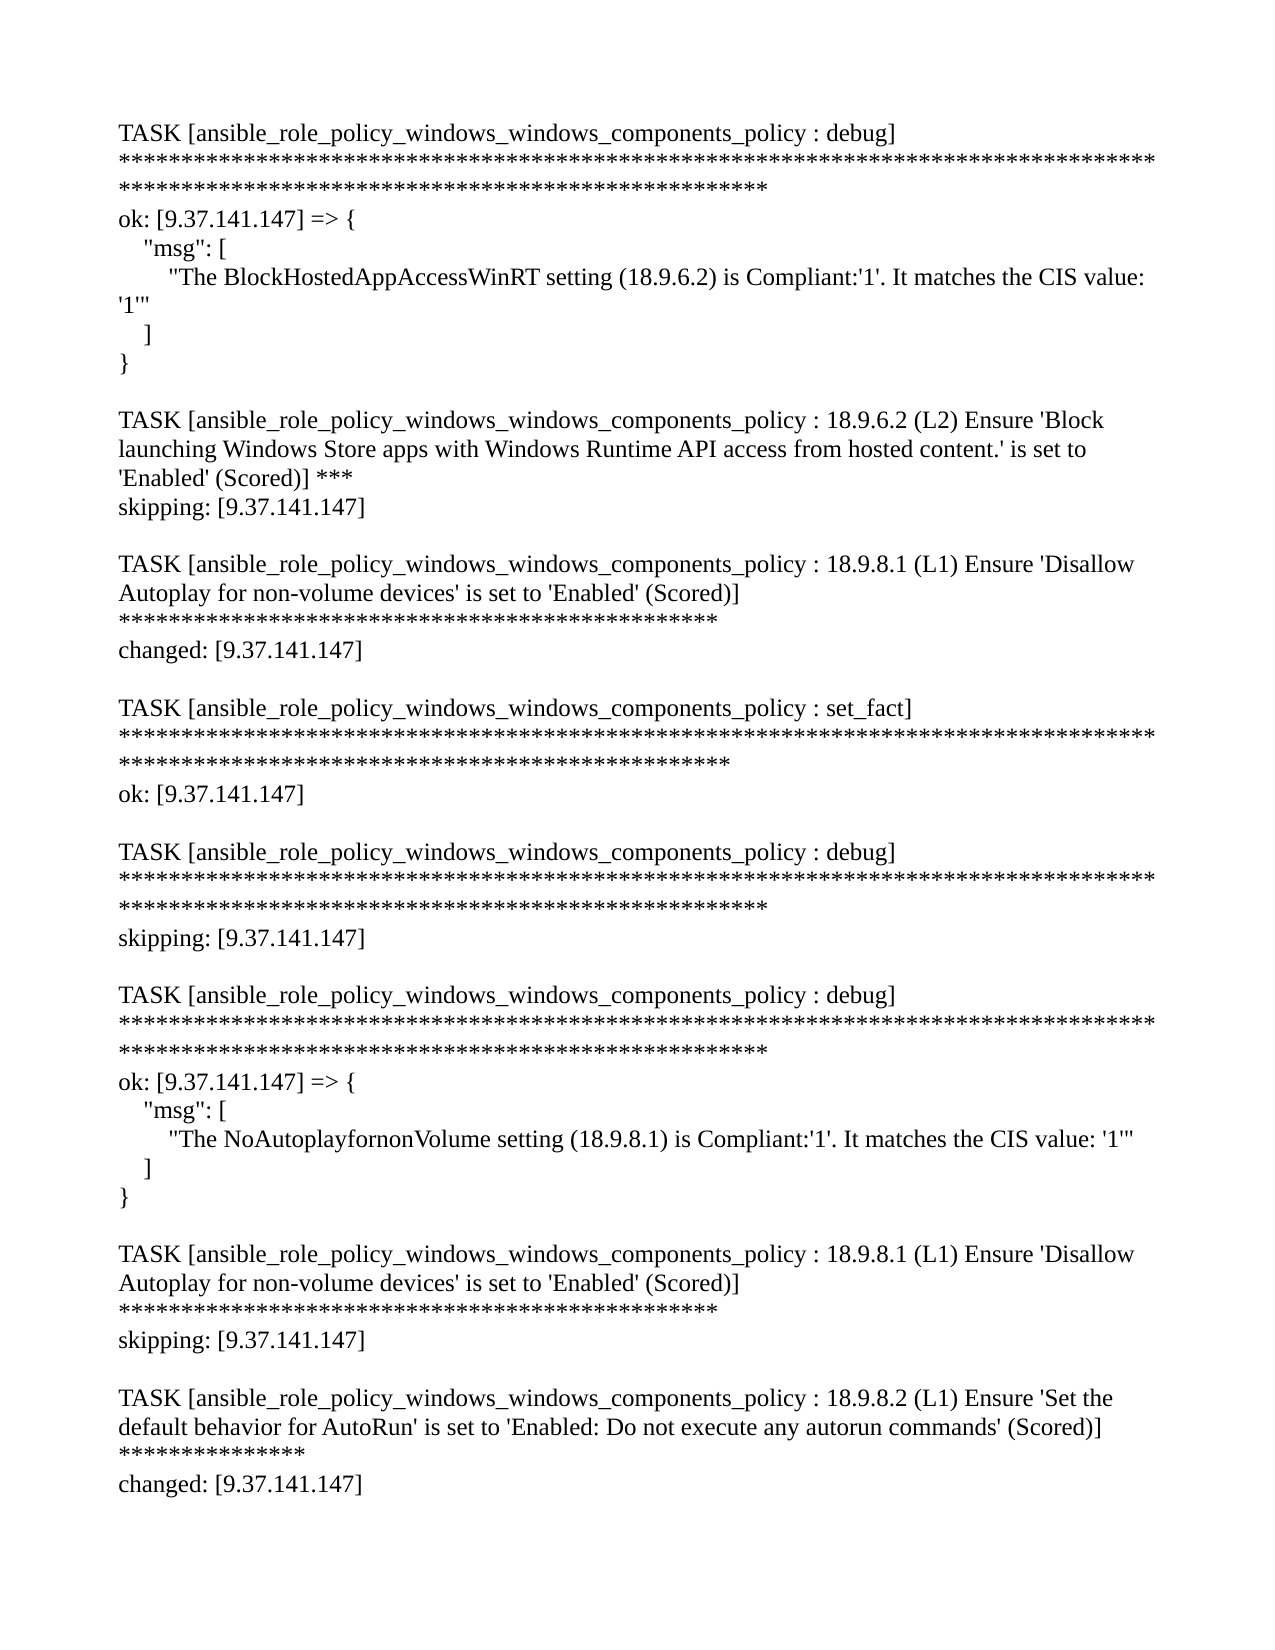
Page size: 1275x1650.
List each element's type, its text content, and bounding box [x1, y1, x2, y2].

text "msg": [ [118, 233, 1157, 262]
text } [118, 348, 1157, 377]
text ok: [9.37.141.147] => { [118, 1067, 1157, 1096]
text skipping: [9.37.141.147] [118, 923, 1157, 952]
text TASK [ansible_role_policy_windows_windows_components_policy : debug] *************************************************************************************************************************************** [118, 837, 1157, 923]
text } [118, 1182, 1157, 1211]
text changed: [9.37.141.147] [118, 636, 1157, 664]
text TASK [ansible_role_policy_windows_windows_components_policy : 18.9.8.1 (L1) Ensure 'Disallow Autoplay for non-volume devices' is set to 'Enabled' (Scored)] ************************************************ [118, 1239, 1157, 1326]
text TASK [ansible_role_policy_windows_windows_components_policy : 18.9.6.2 (L2) Ensure 'Block launching Windows Store apps with Windows Runtime API access from hosted content.' is set to 'Enabled' (Scored)] *** [118, 406, 1157, 492]
text ] [118, 1153, 1157, 1182]
text TASK [ansible_role_policy_windows_windows_components_policy : set_fact] ************************************************************************************************************************************ [118, 693, 1157, 779]
text ok: [9.37.141.147] => { [118, 204, 1157, 233]
text TASK [ansible_role_policy_windows_windows_components_policy : debug] *************************************************************************************************************************************** [118, 981, 1157, 1067]
text ok: [9.37.141.147] [118, 779, 1157, 808]
text TASK [ansible_role_policy_windows_windows_components_policy : 18.9.8.2 (L1) Ensure 'Set the default behavior for AutoRun' is set to 'Enabled: Do not execute any autorun commands' (Scored)] *************** [118, 1383, 1157, 1469]
text "msg": [ [118, 1096, 1157, 1124]
text TASK [ansible_role_policy_windows_windows_components_policy : debug] *************************************************************************************************************************************** [118, 118, 1157, 204]
text changed: [9.37.141.147] [118, 1469, 1157, 1498]
text "The NoAutoplayfornonVolume setting (18.9.8.1) is Compliant:'1'. It matches the CIS value: '1'" [118, 1124, 1157, 1153]
text "The BlockHostedAppAccessWinRT setting (18.9.6.2) is Compliant:'1'. It matches the CIS value: '1'" [118, 262, 1157, 319]
text skipping: [9.37.141.147] [118, 492, 1157, 521]
text TASK [ansible_role_policy_windows_windows_components_policy : 18.9.8.1 (L1) Ensure 'Disallow Autoplay for non-volume devices' is set to 'Enabled' (Scored)] ************************************************ [118, 549, 1157, 636]
text ] [118, 319, 1157, 348]
text skipping: [9.37.141.147] [118, 1326, 1157, 1354]
